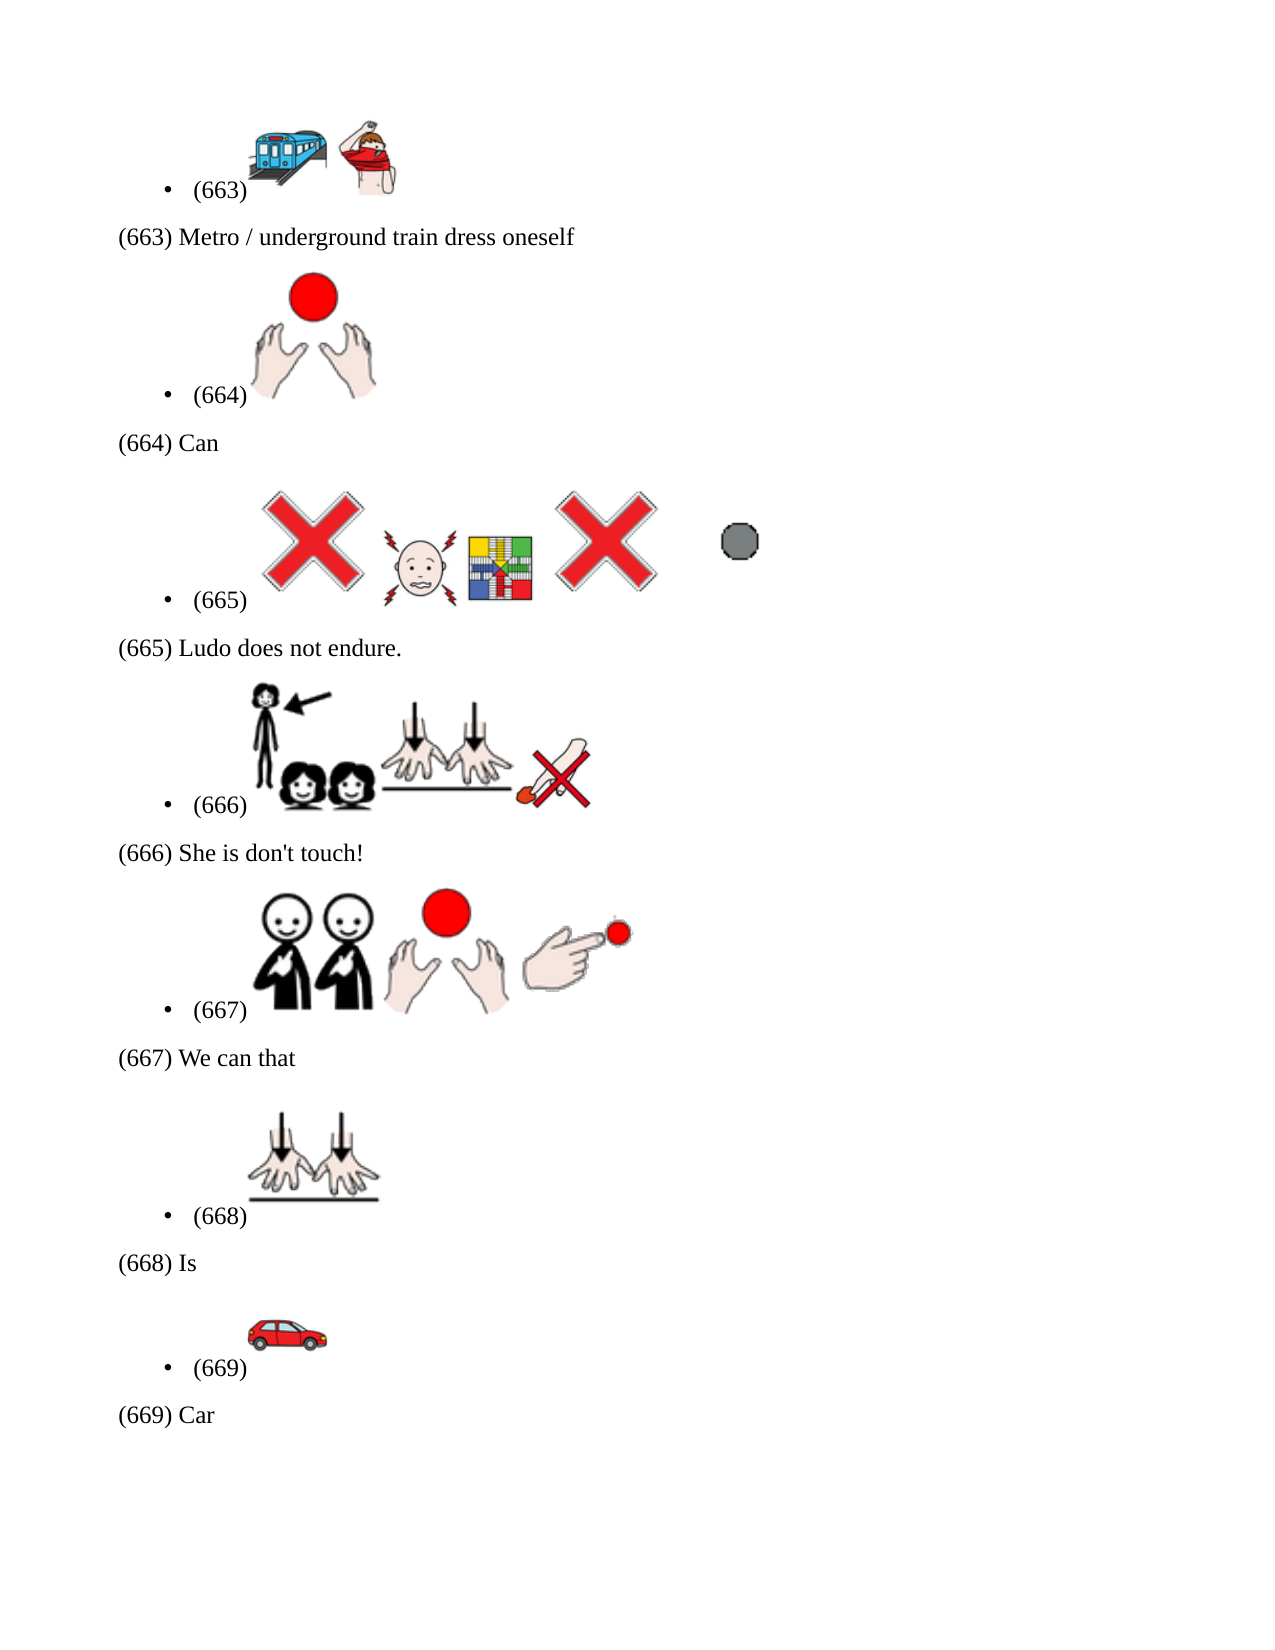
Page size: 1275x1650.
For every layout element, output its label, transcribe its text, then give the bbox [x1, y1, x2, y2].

picture [247, 680, 594, 814]
list (666) [164, 680, 1157, 819]
text (668) Is [118, 1248, 1157, 1277]
picture [247, 270, 381, 404]
list (664) [164, 270, 1157, 409]
list (669) [164, 1296, 1157, 1381]
picture [247, 118, 408, 199]
text (663) Metro / underground train dress oneself [118, 222, 1157, 251]
list (663) [164, 118, 1157, 203]
list (665) [164, 475, 1157, 614]
list (667) [164, 886, 1157, 1024]
text (665) Ludo does not endure. [118, 633, 1157, 662]
text (669) Car [118, 1400, 1157, 1429]
text (667) We can that [118, 1043, 1157, 1072]
picture [247, 475, 808, 609]
picture [247, 1090, 381, 1225]
picture [247, 885, 648, 1019]
list (668) [164, 1091, 1157, 1229]
text (664) Can [118, 428, 1157, 456]
text (666) She is don't touch! [118, 838, 1157, 867]
picture [247, 1296, 328, 1376]
